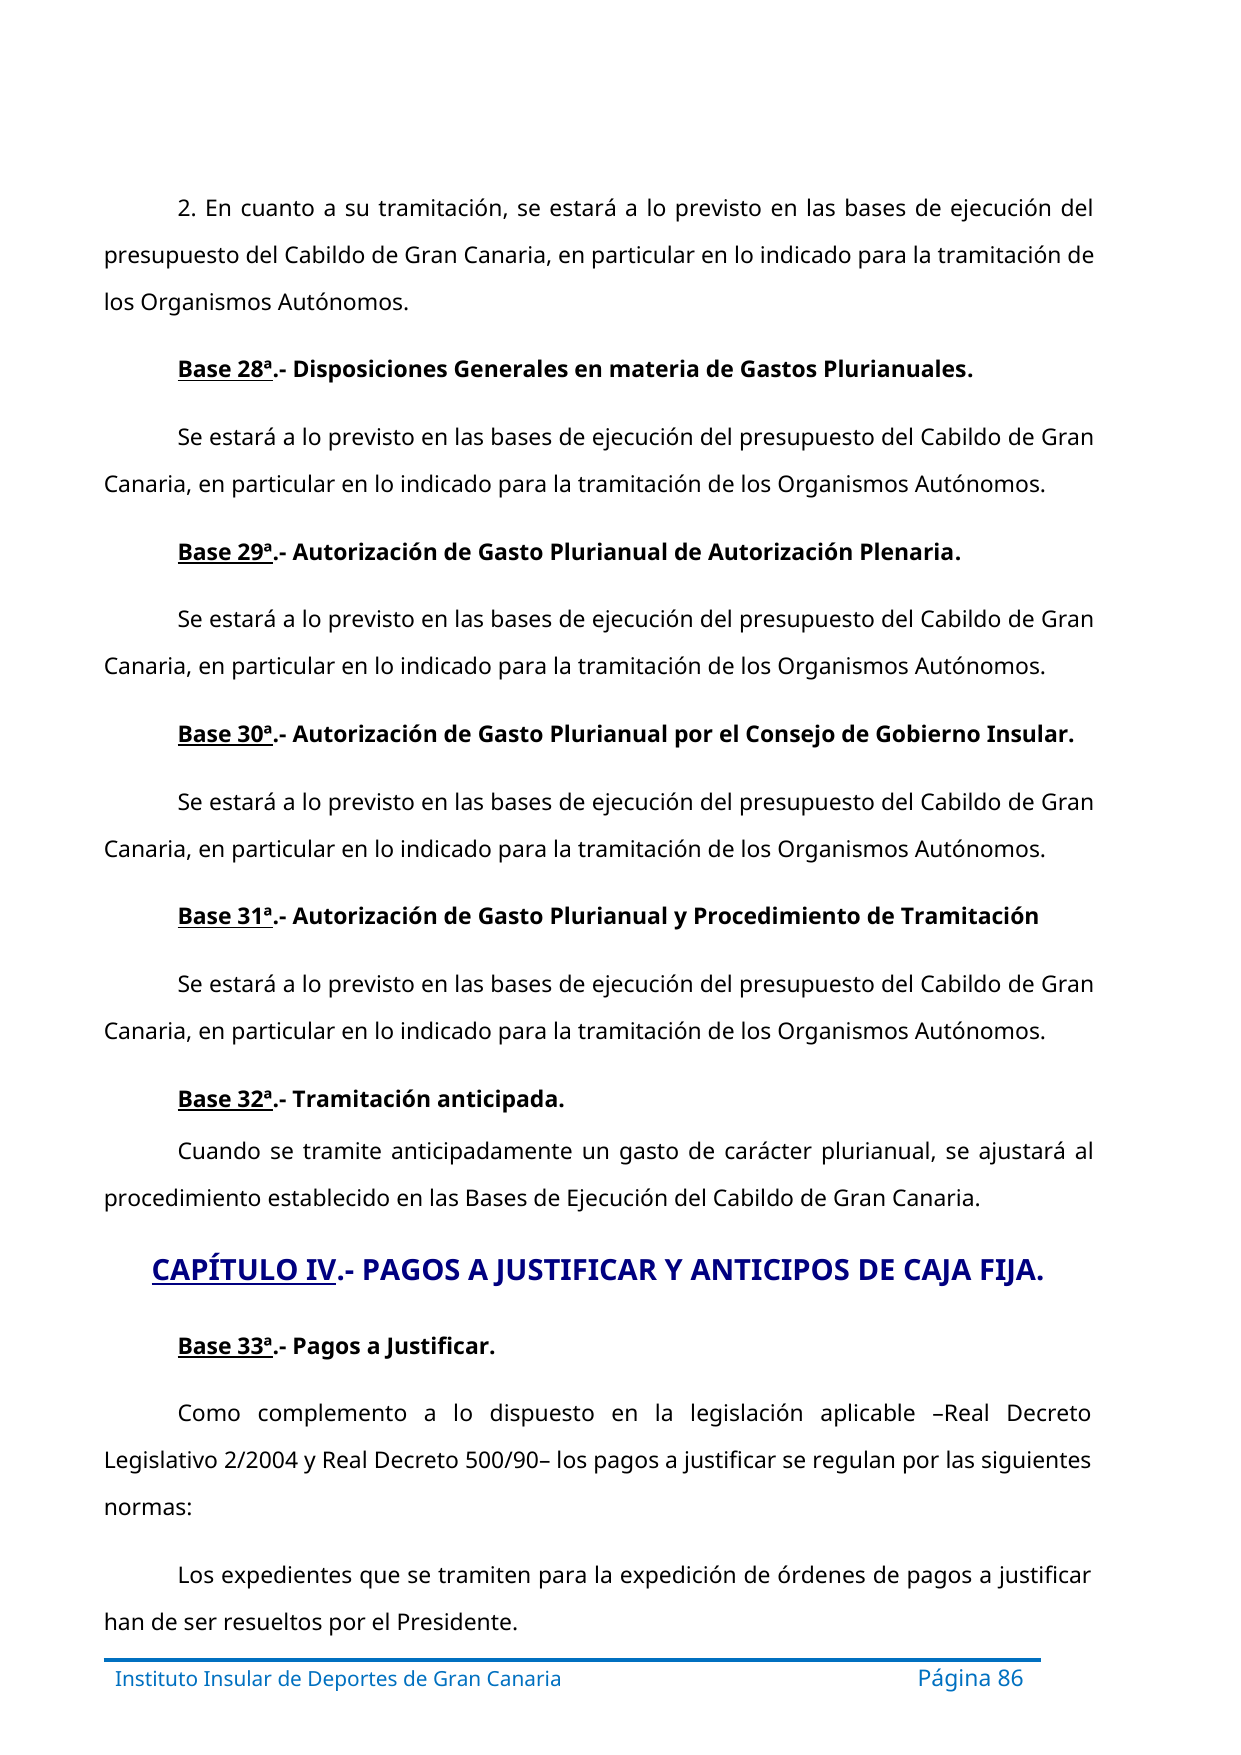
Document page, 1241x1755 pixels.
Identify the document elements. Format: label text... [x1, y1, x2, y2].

text 2. En cuanto a su tramitación, se estará a lo previsto en las bases de ejecución del presupuesto del Cabildo de Gran Canaria, en particular en lo indicado para la tramitación de los Organismos Autónomos. [103, 192, 1096, 317]
text Base 31ª.- Autorización de Gasto Plurianual y Procedimiento de Tramitación [103, 900, 1095, 932]
text CAPÍTULO IV.- PAGOS A JUSTIFICAR Y ANTICIPOS DE CAJA FIJA. [103, 1249, 1093, 1289]
list Se estará a lo previsto en las bases de ejecución del presupuesto del Cabildo de Gran Canaria, en particular en lo indicado para la tramitación de los Organismos Autónomos. [103, 421, 1096, 499]
text Los expedientes que se tramiten para la expedición de órdenes de pagos a justificar han de ser resueltos por el Presidente. [103, 1559, 1093, 1637]
list Se estará a lo previsto en las bases de ejecución del presupuesto del Cabildo de Gran Canaria, en particular en lo indicado para la tramitación de los Organismos Autónomos. [103, 603, 1095, 682]
text Base 33ª.- Pagos a Justificar. [103, 1329, 1093, 1361]
text Como complemento a lo dispuesto en la legislación aplicable –Real Decreto Legislativo 2/2004 y Real Decreto 500/90– los pagos a justificar se regulan por las siguientes normas: [103, 1397, 1093, 1522]
text Base 29ª.- Autorización de Gasto Plurianual de Autorización Plenaria. [103, 536, 1093, 567]
list Se estará a lo previsto en las bases de ejecución del presupuesto del Cabildo de Gran Canaria, en particular en lo indicado para la tramitación de los Organismos Autónomos. [103, 968, 1095, 1046]
text Base 32ª.- Tramitación anticipada. [103, 1083, 1093, 1114]
list Se estará a lo previsto en las bases de ejecución del presupuesto del Cabildo de Gran Canaria, en particular en lo indicado para la tramitación de los Organismos Autónomos. [103, 786, 1095, 864]
text Cuando se tramite anticipadamente un gasto de carácter plurianual, se ajustará al procedimiento establecido en las Bases de Ejecución del Cabildo de Gran Canaria. [103, 1135, 1095, 1213]
text Base 28ª.- Disposiciones Generales en materia de Gastos Plurianuales. [103, 353, 1095, 385]
text Base 30ª.- Autorización de Gasto Plurianual por el Consejo de Gobierno Insular. [103, 718, 1095, 749]
